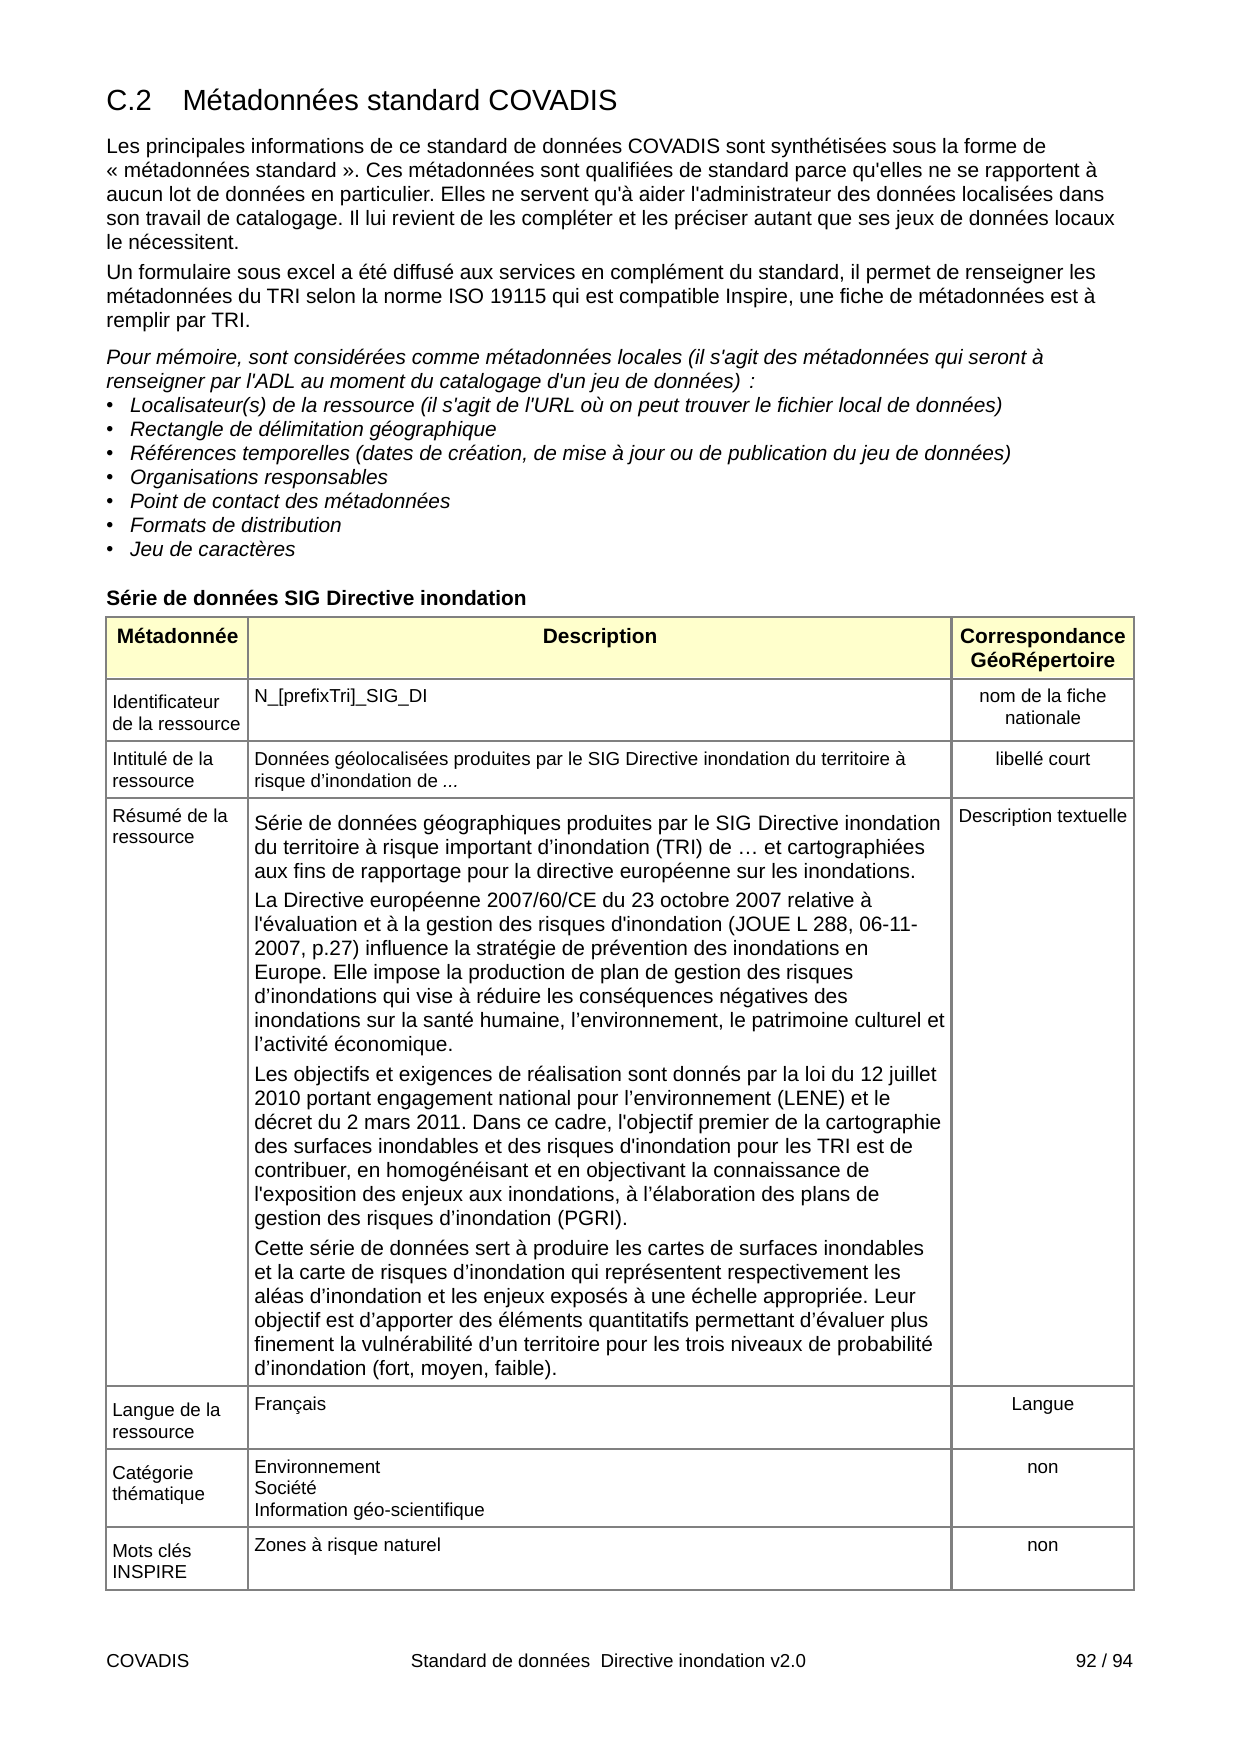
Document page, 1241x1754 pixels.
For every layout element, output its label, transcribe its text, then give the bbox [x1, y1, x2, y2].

list Point de contact des métadonnées [106, 489, 1134, 513]
subtitle Métadonnées standard COVADIS [106, 83, 1134, 116]
list Références temporelles (dates de création, de mise à jour ou de publication du jeu de données) [106, 441, 1134, 464]
subtitle Série de données SIG Directive inondation [106, 586, 1134, 609]
table_cell Catégorie thématique [107, 1450, 247, 1526]
table_cell non [953, 1528, 1133, 1588]
table_cell Langue de la ressource [107, 1387, 247, 1448]
table_cell N_[prefixTri]_SIG_DI [249, 680, 950, 740]
table_cell Zones à risque naturel [249, 1528, 950, 1588]
table_header Description [249, 618, 950, 677]
list Formats de distribution [106, 513, 1134, 537]
table_cell Données géolocalisées produites par le SIG Directive inondation du territoire à risque d’inondation de ... [249, 742, 950, 797]
table_cell Mots clés INSPIRE [107, 1528, 247, 1588]
table_cell non [953, 1450, 1133, 1526]
text Un formulaire sous excel a été diffusé aux services en complément du standard, il permet de renseigner les métadonnées du TRI selon la norme ISO 19115 qui est compatible Inspire, une fiche de métadonnées est à remplir par TRI. [106, 260, 1134, 332]
table_cell Français [249, 1387, 950, 1448]
table_cell Série de données géographiques produites par le SIG Directive inondation du territoire à risque important d’inondation (TRI) de … et cartographiées aux fins de rapportage pour la directive européenne sur les inondations. La Directive européenne 2007/60/CE du 23 octobre 2007 relative à l'évaluation et à la gestion des risques d'inondation (JOUE L 288, 06-11-2007, p.27) influence la stratégie de prévention des inondations en Europe. Elle impose la production de plan de gestion des risques d’inondations qui vise à réduire les conséquences négatives des inondations sur la santé humaine, l’environnement, le patrimoine culturel et l’activité économique. Les objectifs et exigences de réalisation sont donnés par la loi du 12 juillet 2010 portant engagement national pour l’environnement (LENE) et le décret du 2 mars 2011. Dans ce cadre, l'objectif premier de la cartographie des surfaces inondables et des risques d'inondation pour les TRI est de contribuer, en homogénéisant et en objectivant la connaissance de l'exposition des enjeux aux inondations, à l’élaboration des plans de gestion des risques d’inondation (PGRI). Cette série de données sert à produire les cartes de surfaces inondables et la carte de risques d’inondation qui représentent respectivement les aléas d’inondation et les enjeux exposés à une échelle appropriée. Leur objectif est d’apporter des éléments quantitatifs permettant d’évaluer plus finement la vulnérabilité d’un territoire pour les trois niveaux de probabilité d’inondation (fort, moyen, faible). [249, 799, 950, 1385]
table_cell libellé court [953, 742, 1133, 797]
list Localisateur(s) de la ressource (il s'agit de l'URL où on peut trouver le fichier local de données) [106, 392, 1134, 416]
table_cell Description textuelle [953, 799, 1133, 1385]
table_cell Intitulé de la ressource [107, 742, 247, 797]
table_cell Langue [953, 1387, 1133, 1448]
table_cell Environnement Société Information géo-scientifique [249, 1450, 950, 1526]
list Organisations responsables [106, 464, 1134, 489]
table_cell nom de la fiche nationale [953, 680, 1133, 740]
table_header Correspondance GéoRépertoire [953, 618, 1133, 677]
list Jeu de caractères [106, 537, 1134, 561]
text Pour mémoire, sont considérées comme métadonnées locales (il s'agit des métadonnées qui seront à renseigner par l'ADL au moment du catalogage d'un jeu de données) : [106, 344, 1134, 392]
table_cell Identificateur de la ressource [107, 680, 247, 740]
table_header Métadonnée [107, 618, 247, 677]
list Rectangle de délimitation géographique [106, 416, 1134, 441]
table_cell Résumé de la ressource [107, 799, 247, 1385]
text Les principales informations de ce standard de données COVADIS sont synthétisées sous la forme de « métadonnées standard ». Ces métadonnées sont qualifiées de standard parce qu'elles ne se rapportent à aucun lot de données en particulier. Elles ne servent qu'à aider l'administrateur des données localisées dans son travail de catalogage. Il lui revient de les compléter et les préciser autant que ses jeux de données locaux le nécessitent. [106, 134, 1134, 254]
